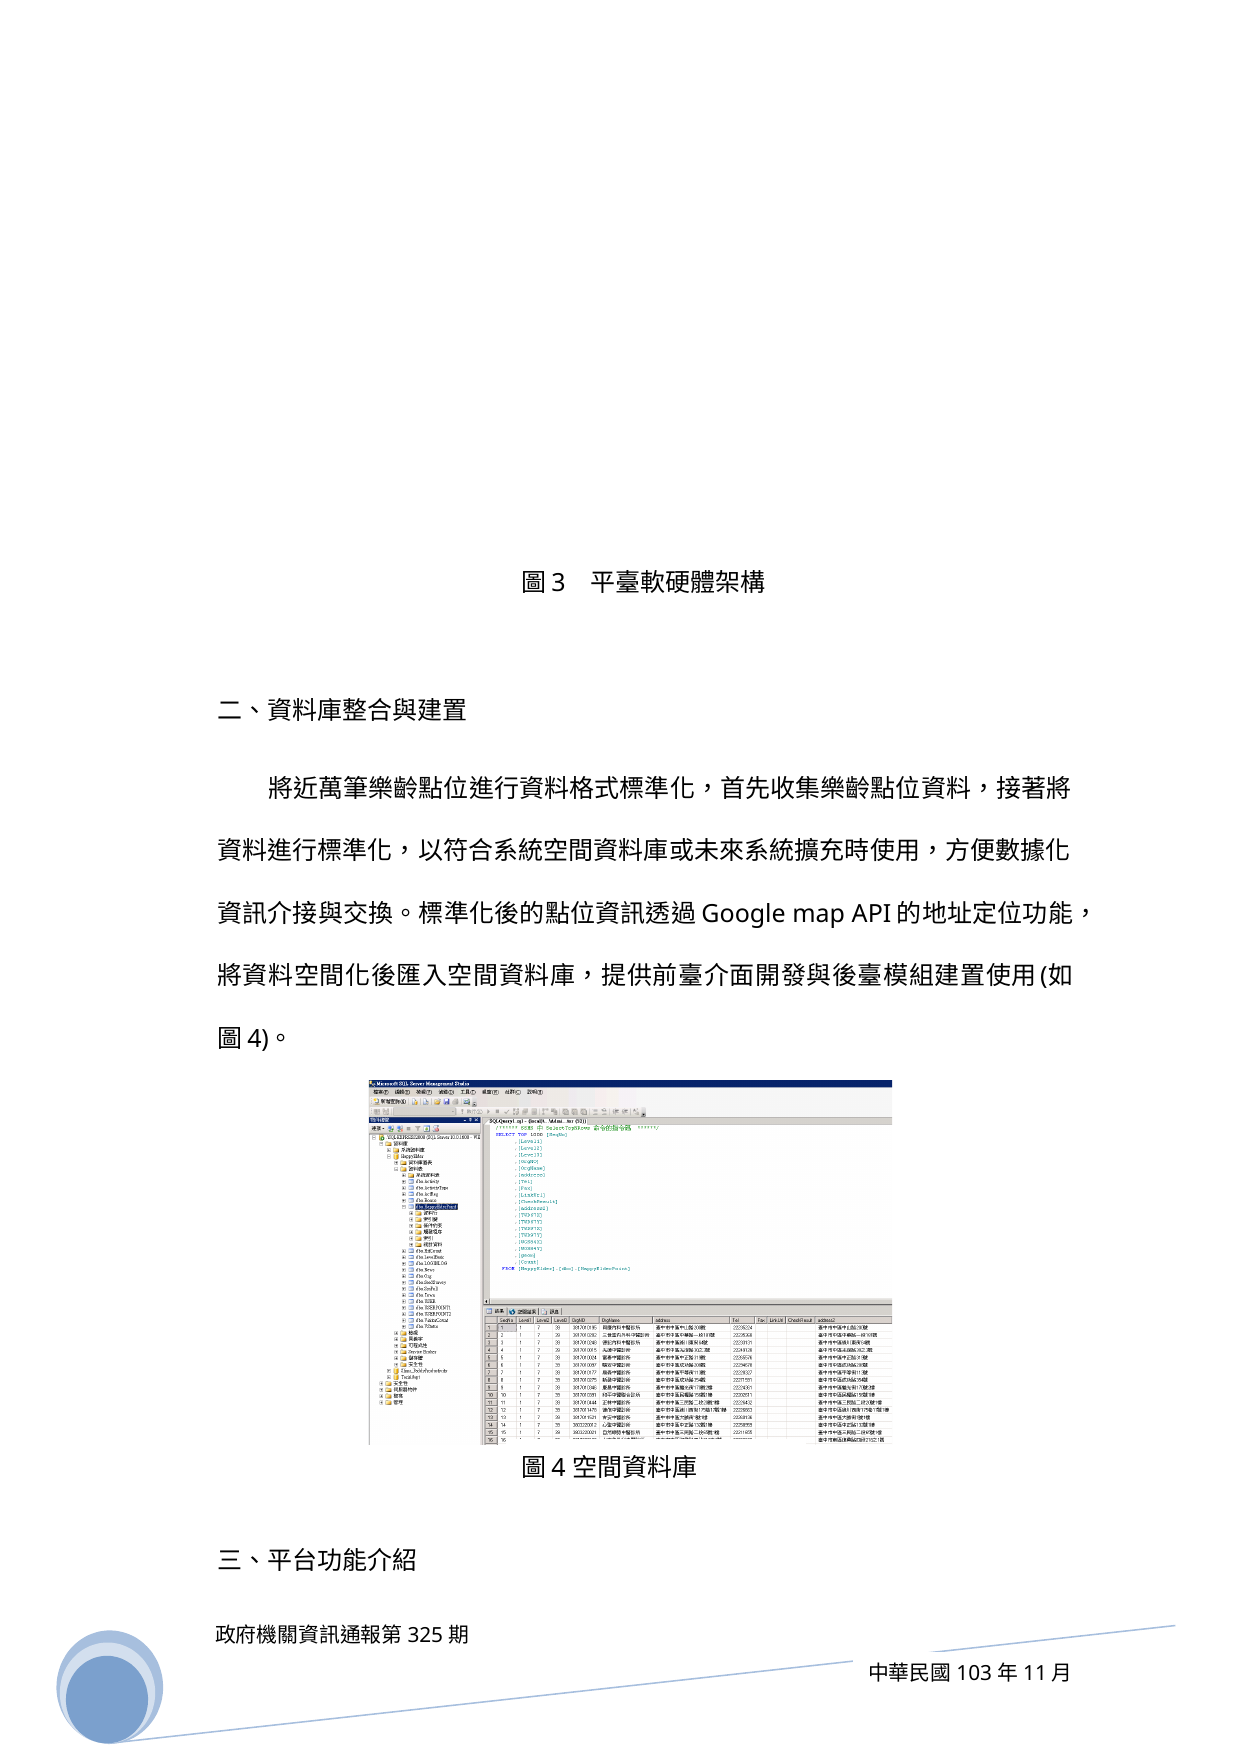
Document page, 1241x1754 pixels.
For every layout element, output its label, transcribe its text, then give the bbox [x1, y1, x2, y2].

text 圖3 平臺軟硬體架構 [521, 563, 791, 599]
text 二、資料庫整合與建置 [217, 667, 1073, 729]
text 圖4 空間資料庫 [521, 1447, 791, 1483]
text 將近萬筆樂齡點位進行資料格式標準化，首先收集樂齡點位資料，接著將資料進行標準化，以符合系統空間資料庫或未來系統擴充時使用，方便數據化資訊介接與交換。標準化後的點位資訊透過Google map API的地址定位功能，將資料空間化後匯入空間資料庫，提供前臺介面開發與後臺模組建置使用(如圖4)。 [217, 744, 1073, 1057]
text 三、平台功能介紹 [217, 1517, 1073, 1579]
